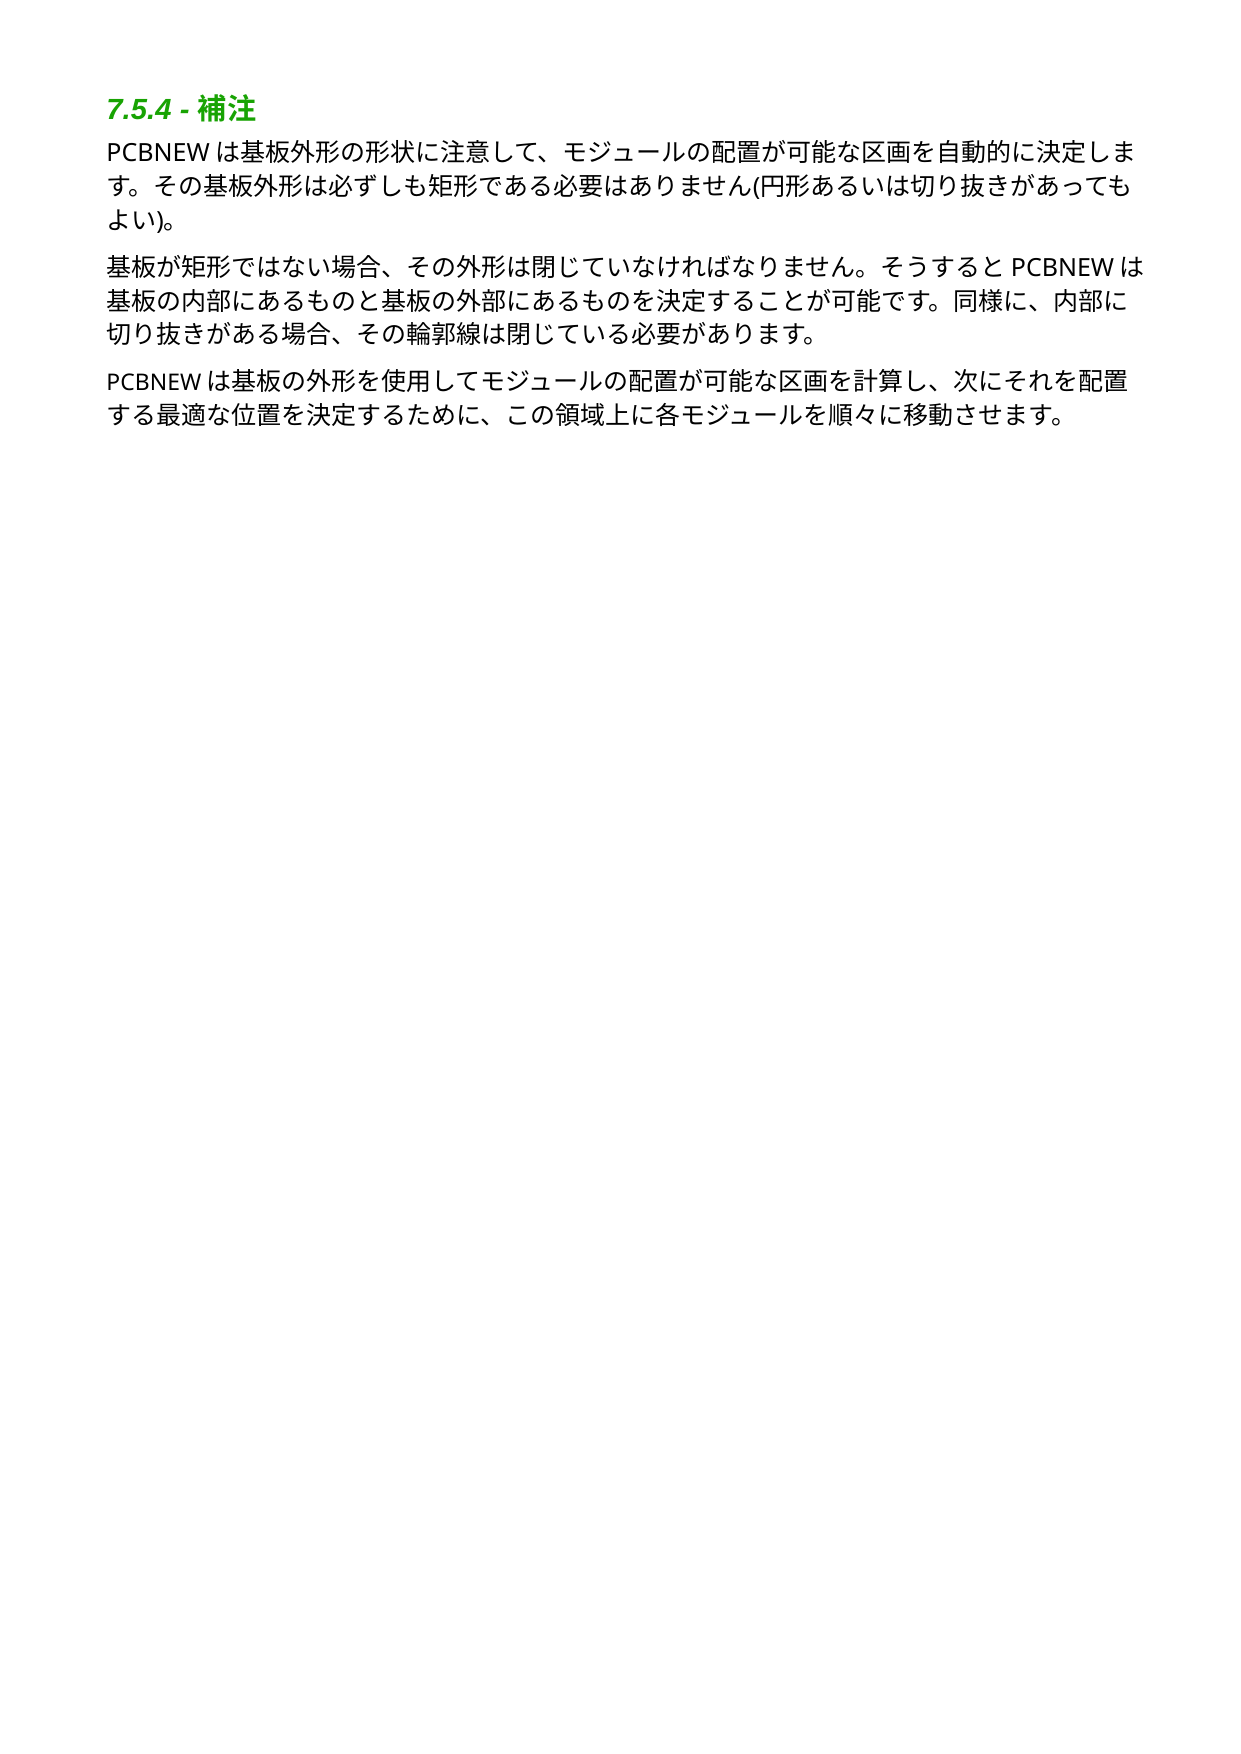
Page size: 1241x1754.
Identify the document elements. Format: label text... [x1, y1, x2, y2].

text 基板が矩形ではない場合、その外形は閉じていなければなりません。そうするとPCBNEWは基板の内部にあるものと基板の外部にあるものを決定することが可能です。同様に、内部に切り抜きがある場合、その輪郭線は閉じている必要があります。 [106, 249, 1152, 351]
text PCBNEWは基板の外形を使用してモジュールの配置が可能な区画を計算し、次にそれを配置する最適な位置を決定するために、この領域上に各モジュールを順々に移動させます。 [106, 363, 1152, 431]
subtitle 補注 [106, 88, 1152, 128]
text PCBNEWは基板外形の形状に注意して、モジュールの配置が可能な区画を自動的に決定します。その基板外形は必ずしも矩形である必要はありません(円形あるいは切り抜きがあってもよい)。 [106, 135, 1152, 237]
